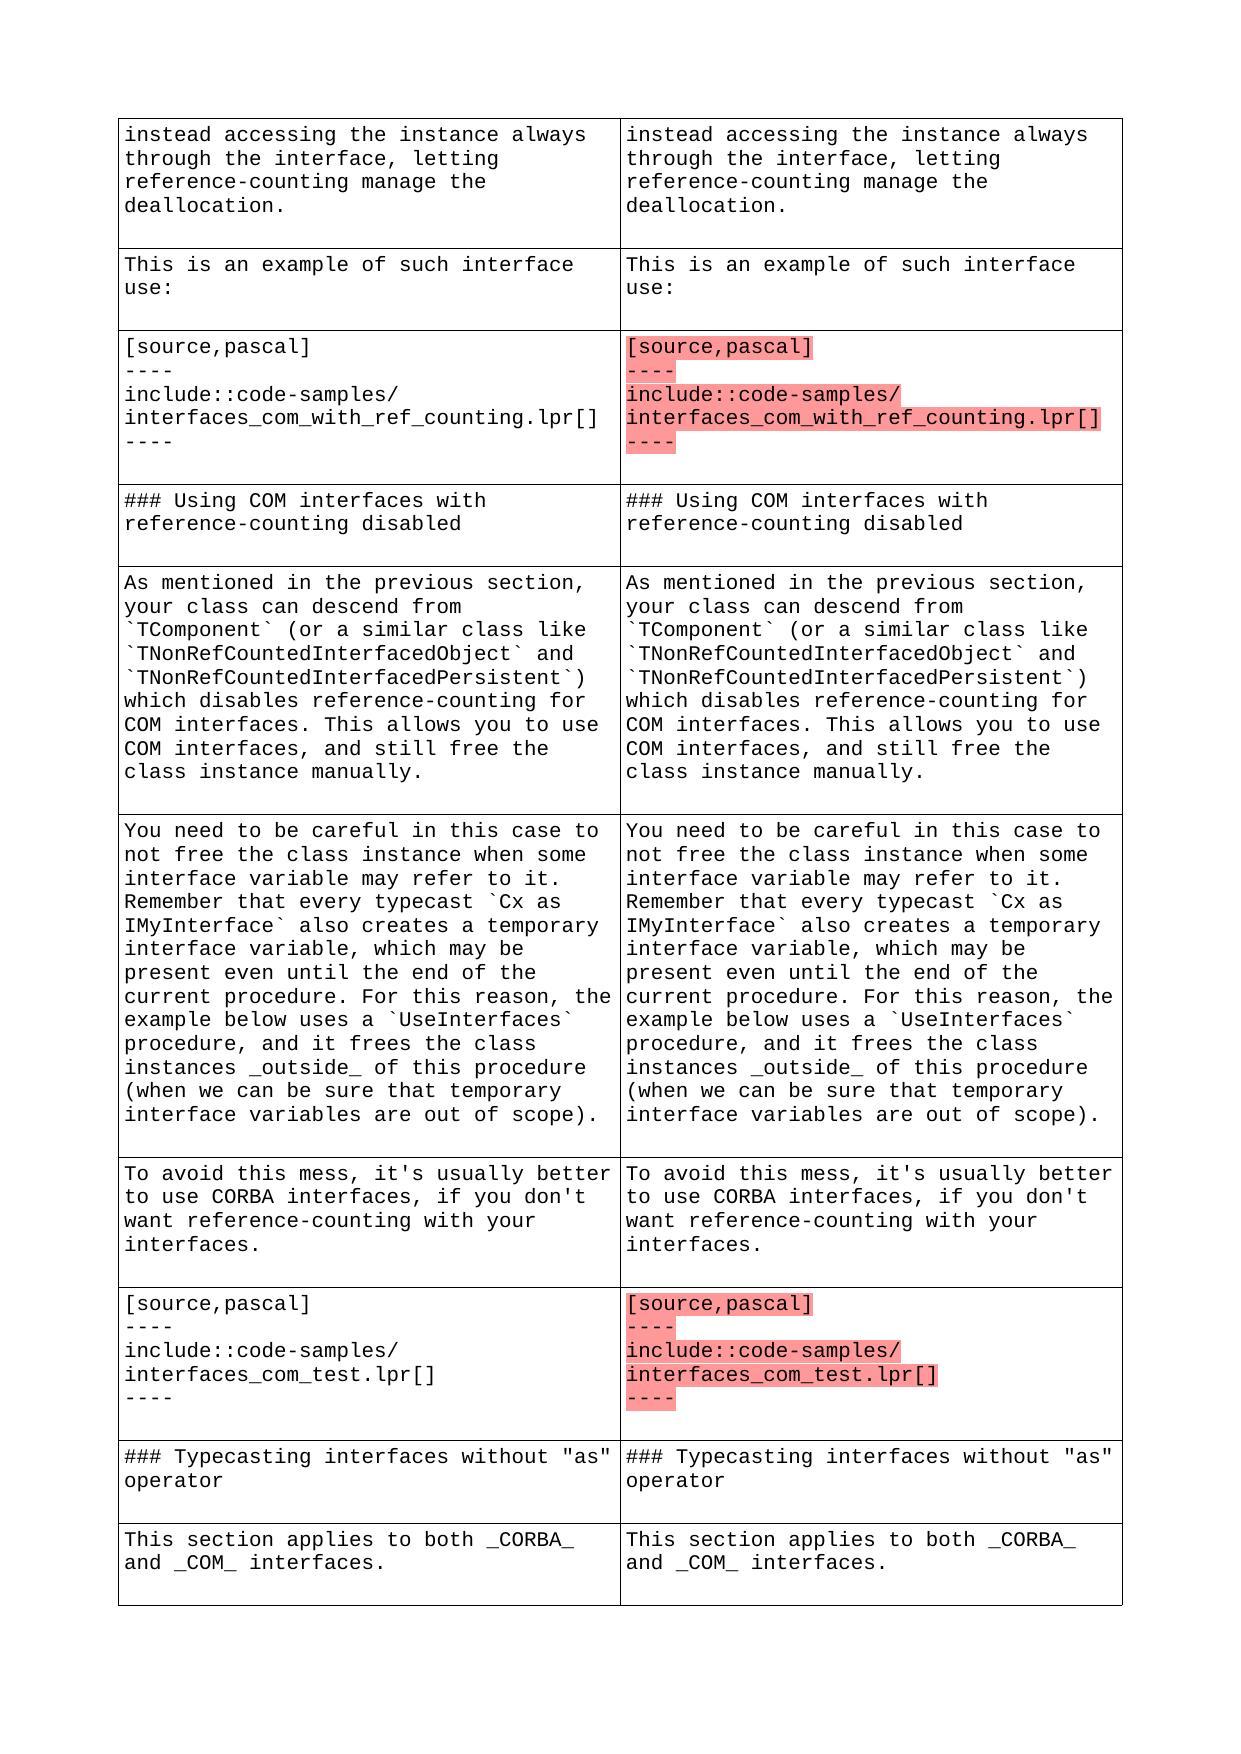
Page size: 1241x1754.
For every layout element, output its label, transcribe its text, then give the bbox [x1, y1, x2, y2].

table_cell [source,pascal] ---- include::code-samples/interfaces_com_test.lpr[] ---- [621, 1288, 1122, 1440]
table_cell ### Typecasting interfaces without "as" operator [119, 1441, 620, 1523]
table_cell ### Using COM interfaces with reference-counting disabled [621, 485, 1122, 566]
table_cell This is an example of such interface use: [621, 249, 1122, 330]
table_cell You need to be careful in this case to not free the class instance when some interface variable may refer to it. Remember that every typecast `Cx as IMyInterface` also creates a temporary interface variable, which may be present even until the end of the current procedure. For this reason, the example below uses a `UseInterfaces` procedure, and it frees the class instances _outside_ of this procedure (when we can be sure that temporary interface variables are out of scope). [621, 815, 1122, 1157]
table_cell instead accessing the instance always through the interface, letting reference-counting manage the deallocation. [621, 119, 1122, 248]
table_cell This section applies to both _CORBA_ and _COM_ interfaces. [119, 1524, 620, 1605]
table_cell ### Using COM interfaces with reference-counting disabled [119, 485, 620, 566]
table_cell instead accessing the instance always through the interface, letting reference-counting manage the deallocation. [119, 119, 620, 248]
table_cell [source,pascal] ---- include::code-samples/interfaces_com_with_ref_counting.lpr[] ---- [621, 331, 1122, 484]
table_cell To avoid this mess, it's usually better to use CORBA interfaces, if you don't want reference-counting with your interfaces. [119, 1158, 620, 1287]
table_cell To avoid this mess, it's usually better to use CORBA interfaces, if you don't want reference-counting with your interfaces. [621, 1158, 1122, 1287]
table_cell This section applies to both _CORBA_ and _COM_ interfaces. [621, 1524, 1122, 1605]
table_cell As mentioned in the previous section, your class can descend from `TComponent` (or a similar class like `TNonRefCountedInterfacedObject` and `TNonRefCountedInterfacedPersistent`) which disables reference-counting for COM interfaces. This allows you to use COM interfaces, and still free the class instance manually. [119, 567, 620, 814]
table_cell ### Typecasting interfaces without "as" operator [621, 1441, 1122, 1523]
table_cell [source,pascal] ---- include::code-samples/interfaces_com_with_ref_counting.lpr[] ---- [119, 331, 620, 484]
table_cell [source,pascal] ---- include::code-samples/interfaces_com_test.lpr[] ---- [119, 1288, 620, 1440]
table_cell This is an example of such interface use: [119, 249, 620, 330]
table_cell You need to be careful in this case to not free the class instance when some interface variable may refer to it. Remember that every typecast `Cx as IMyInterface` also creates a temporary interface variable, which may be present even until the end of the current procedure. For this reason, the example below uses a `UseInterfaces` procedure, and it frees the class instances _outside_ of this procedure (when we can be sure that temporary interface variables are out of scope). [119, 815, 620, 1157]
table_cell As mentioned in the previous section, your class can descend from `TComponent` (or a similar class like `TNonRefCountedInterfacedObject` and `TNonRefCountedInterfacedPersistent`) which disables reference-counting for COM interfaces. This allows you to use COM interfaces, and still free the class instance manually. [621, 567, 1122, 814]
